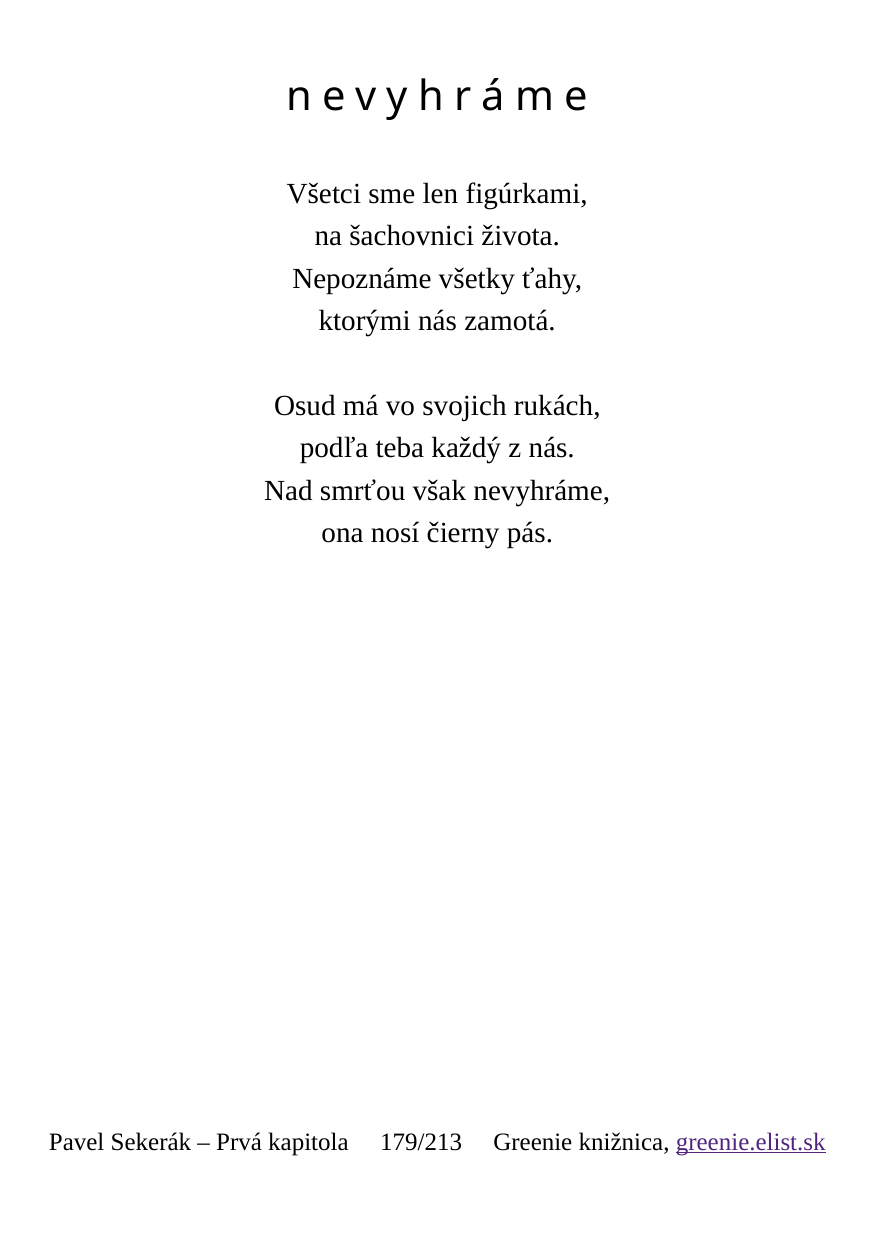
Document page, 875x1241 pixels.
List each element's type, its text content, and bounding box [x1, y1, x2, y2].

text podľa teba každý z nás. [41, 430, 833, 464]
text ona nosí čierny pás. [41, 515, 833, 549]
text na šachovnici života. [41, 218, 833, 252]
text Nepoznáme všetky ťahy, [41, 261, 833, 294]
text Osud má vo svojich rukách, [41, 388, 833, 422]
subtitle nevyhráme [41, 66, 833, 123]
text Nad smrťou však nevyhráme, [41, 473, 833, 506]
text ktorými nás zamotá. [41, 303, 833, 337]
text Všetci sme len figúrkami, [41, 176, 833, 209]
